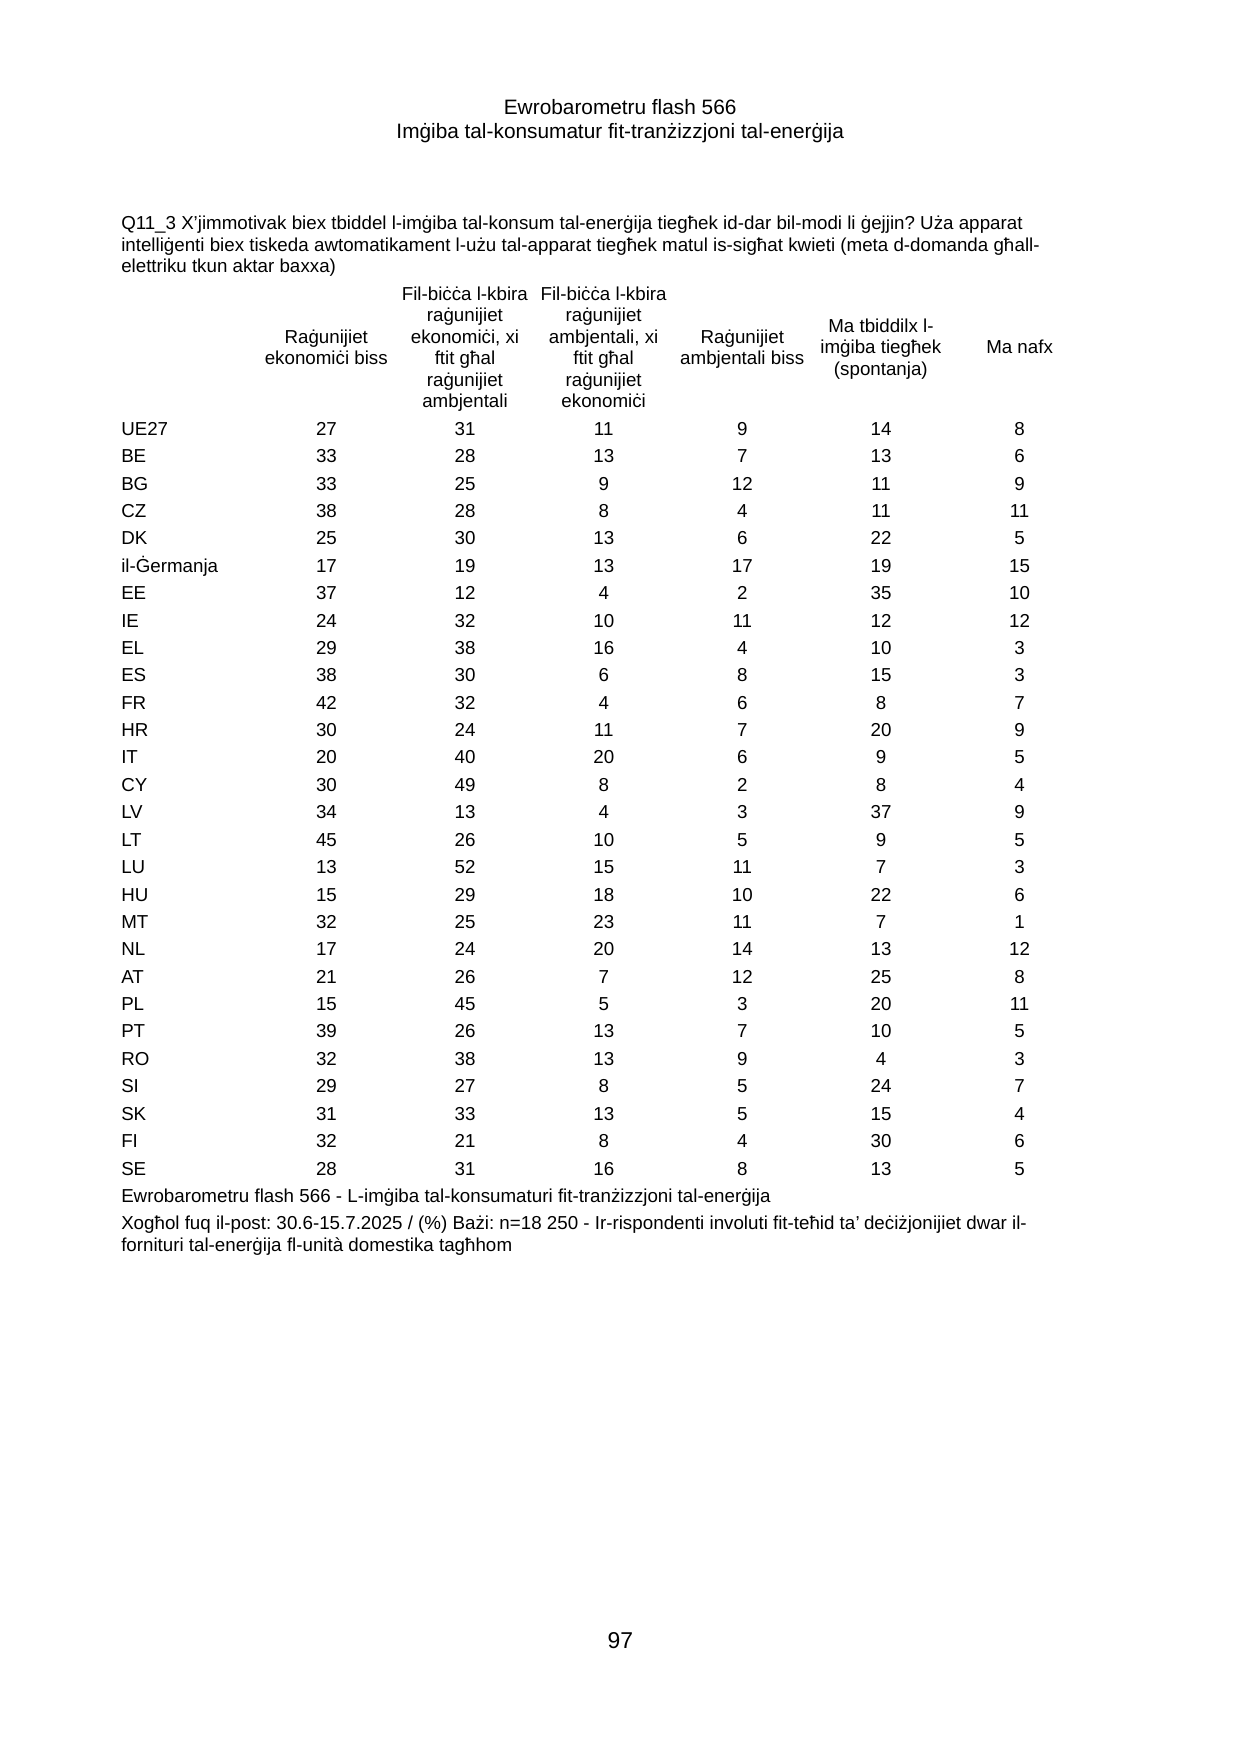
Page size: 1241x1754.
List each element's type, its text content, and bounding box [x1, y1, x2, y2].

table_cell 16 [534, 634, 673, 661]
table_cell 15 [257, 990, 395, 1017]
table_cell Raġunijiet ambjentali biss [673, 280, 811, 415]
table_cell 8 [534, 1127, 673, 1154]
table_cell 13 [534, 1045, 673, 1072]
table_cell 6 [950, 442, 1089, 469]
table_cell 4 [950, 1100, 1089, 1127]
table_cell 3 [950, 634, 1089, 661]
table_cell 4 [811, 1045, 950, 1072]
table_cell 15 [534, 853, 673, 880]
table_cell 5 [950, 1018, 1089, 1045]
table_cell 14 [673, 935, 811, 963]
table_cell 10 [811, 634, 950, 661]
table_cell 32 [257, 908, 395, 935]
table_cell 25 [395, 908, 534, 935]
table_cell 31 [395, 415, 534, 442]
table_cell 2 [673, 579, 811, 606]
table_cell 20 [811, 716, 950, 743]
table_cell Fil-biċċa l-kbira raġunijiet ekonomiċi, xi ftit għal raġunijiet ambjentali [395, 280, 534, 415]
table_cell 17 [673, 552, 811, 579]
table_cell 5 [673, 826, 811, 853]
table_cell 21 [257, 963, 395, 990]
table_cell 3 [950, 853, 1089, 880]
table_cell 6 [673, 689, 811, 716]
table_cell 9 [950, 470, 1089, 497]
table_cell 27 [395, 1072, 534, 1099]
table_cell Xogħol fuq il-post: 30.6-15.7.2025 / (%) Bażi: n=18 250 - Ir-rispondenti involuti fit-teħid ta’ deċiżjonijiet dwar il-fornituri tal-enerġija fl-unità domestika tagħhom [118, 1209, 1089, 1258]
table_cell 15 [950, 552, 1089, 579]
table_cell Ma tbiddilx l-imġiba tiegħek (spontanja) [811, 280, 950, 415]
table_cell 40 [395, 744, 534, 771]
table_cell 8 [950, 415, 1089, 442]
table_header Q11_3 X’jimmotivak biex tbiddel l-imġiba tal-konsum tal-enerġija tiegħek id-dar bil-modi li ġejjin? Uża apparat intelliġenti biex tiskeda awtomatikament l-użu tal-apparat tiegħek matul is-sigħat kwieti (meta d-domanda għall-elettriku tkun aktar baxxa) [118, 209, 1089, 279]
table_cell 12 [395, 579, 534, 606]
table_cell IT [118, 744, 257, 771]
table_cell 32 [257, 1045, 395, 1072]
table_cell 3 [950, 1045, 1089, 1072]
table_cell 33 [257, 442, 395, 469]
table_cell SE [118, 1154, 257, 1182]
table_cell 9 [811, 826, 950, 853]
table_cell 5 [673, 1072, 811, 1099]
table_cell 11 [534, 716, 673, 743]
table_cell 3 [673, 990, 811, 1017]
table_cell 4 [673, 634, 811, 661]
table_cell 30 [811, 1127, 950, 1154]
table_cell 31 [257, 1100, 395, 1127]
table_cell 7 [673, 442, 811, 469]
table_cell 7 [534, 963, 673, 990]
table_cell 8 [534, 1072, 673, 1099]
table_cell 13 [395, 798, 534, 826]
table_cell 24 [395, 935, 534, 963]
table_cell 17 [257, 935, 395, 963]
table_cell Ma nafx [950, 280, 1089, 415]
table_cell 26 [395, 963, 534, 990]
table_cell 13 [811, 1154, 950, 1182]
table_cell 9 [534, 470, 673, 497]
table_cell 22 [811, 880, 950, 908]
table_cell NL [118, 935, 257, 963]
table_cell 9 [950, 716, 1089, 743]
table_cell 49 [395, 771, 534, 798]
table_cell LU [118, 853, 257, 880]
table_cell 38 [257, 497, 395, 524]
table_cell 16 [534, 1154, 673, 1182]
table_cell 34 [257, 798, 395, 826]
table_cell 19 [395, 552, 534, 579]
table_cell FI [118, 1127, 257, 1154]
table_cell PL [118, 990, 257, 1017]
table_cell 5 [950, 744, 1089, 771]
table_cell 1 [950, 908, 1089, 935]
table_cell 13 [811, 935, 950, 963]
table_cell 2 [673, 771, 811, 798]
table_cell 38 [257, 661, 395, 689]
table_cell 35 [811, 579, 950, 606]
table_cell UE27 [118, 415, 257, 442]
table_cell 21 [395, 1127, 534, 1154]
table_cell 7 [811, 908, 950, 935]
table_cell 32 [395, 689, 534, 716]
table_cell 28 [395, 442, 534, 469]
table_cell Ewrobarometru flash 566 - L-imġiba tal-konsumaturi fit-tranżizzjoni tal-enerġija [118, 1182, 1089, 1209]
table_cell SK [118, 1100, 257, 1127]
table_cell 24 [257, 606, 395, 634]
table_cell 20 [534, 935, 673, 963]
table_cell 33 [257, 470, 395, 497]
table_cell 31 [395, 1154, 534, 1182]
table_cell 28 [257, 1154, 395, 1182]
table_cell 5 [950, 1154, 1089, 1182]
table_cell 8 [950, 963, 1089, 990]
table_cell 8 [534, 771, 673, 798]
table_cell 15 [811, 1100, 950, 1127]
table_cell CY [118, 771, 257, 798]
table_cell 38 [395, 1045, 534, 1072]
table_cell 18 [534, 880, 673, 908]
table_cell 4 [673, 1127, 811, 1154]
table_cell 4 [534, 689, 673, 716]
table_cell 6 [950, 1127, 1089, 1154]
table_cell 11 [811, 470, 950, 497]
table_cell BG [118, 470, 257, 497]
table_cell 10 [534, 826, 673, 853]
table_cell 5 [950, 524, 1089, 552]
table_cell 7 [950, 1072, 1089, 1099]
table_cell 19 [811, 552, 950, 579]
table_cell 32 [257, 1127, 395, 1154]
table_cell 13 [534, 1018, 673, 1045]
table_cell 13 [534, 552, 673, 579]
table_cell EL [118, 634, 257, 661]
table_cell 13 [534, 524, 673, 552]
table_cell 12 [950, 935, 1089, 963]
table_cell Raġunijiet ekonomiċi biss [257, 280, 395, 415]
table_cell 11 [673, 908, 811, 935]
table_cell CZ [118, 497, 257, 524]
table_cell MT [118, 908, 257, 935]
table_cell 39 [257, 1018, 395, 1045]
table_cell 8 [811, 689, 950, 716]
table_cell ES [118, 661, 257, 689]
table_cell 11 [673, 606, 811, 634]
table_cell 6 [950, 880, 1089, 908]
table_cell PT [118, 1018, 257, 1045]
table_cell 33 [395, 1100, 534, 1127]
table_cell 8 [673, 661, 811, 689]
table_cell 29 [257, 634, 395, 661]
table_cell 6 [673, 524, 811, 552]
table_cell 12 [673, 963, 811, 990]
table_cell 38 [395, 634, 534, 661]
table_cell 22 [811, 524, 950, 552]
table_cell 10 [673, 880, 811, 908]
table_cell 30 [395, 661, 534, 689]
table_cell LT [118, 826, 257, 853]
table_cell AT [118, 963, 257, 990]
table_cell SI [118, 1072, 257, 1099]
table_cell 32 [395, 606, 534, 634]
table_cell 26 [395, 1018, 534, 1045]
table_cell 13 [534, 442, 673, 469]
table_cell 4 [534, 798, 673, 826]
table_cell 10 [534, 606, 673, 634]
table_cell 25 [395, 470, 534, 497]
table_cell IE [118, 606, 257, 634]
table_cell 8 [673, 1154, 811, 1182]
table_cell 30 [257, 716, 395, 743]
table_cell 3 [673, 798, 811, 826]
table_cell 14 [811, 415, 950, 442]
table_cell 30 [395, 524, 534, 552]
table_cell 4 [534, 579, 673, 606]
table_cell 30 [257, 771, 395, 798]
table_cell 52 [395, 853, 534, 880]
table_cell 10 [811, 1018, 950, 1045]
table_cell [118, 280, 257, 415]
table_cell 8 [534, 497, 673, 524]
table_cell HR [118, 716, 257, 743]
table_cell 15 [811, 661, 950, 689]
table_cell 28 [395, 497, 534, 524]
table_cell 7 [673, 1018, 811, 1045]
table_cell 7 [673, 716, 811, 743]
table_cell 11 [673, 853, 811, 880]
table_cell 20 [534, 744, 673, 771]
table_cell 13 [811, 442, 950, 469]
table_cell 9 [811, 744, 950, 771]
table_cell Fil-biċċa l-kbira raġunijiet ambjentali, xi ftit għal raġunijiet ekonomiċi [534, 280, 673, 415]
table_cell 29 [395, 880, 534, 908]
table_cell 25 [811, 963, 950, 990]
table_cell 42 [257, 689, 395, 716]
table_cell 7 [811, 853, 950, 880]
table_cell 9 [673, 415, 811, 442]
table_cell EE [118, 579, 257, 606]
table_cell 11 [950, 990, 1089, 1017]
table_cell DK [118, 524, 257, 552]
table_cell 7 [950, 689, 1089, 716]
table_cell 12 [811, 606, 950, 634]
table_cell il-Ġermanja [118, 552, 257, 579]
table_cell 24 [395, 716, 534, 743]
table_cell 12 [673, 470, 811, 497]
table_cell 11 [534, 415, 673, 442]
table_cell 10 [950, 579, 1089, 606]
table_cell HU [118, 880, 257, 908]
table_cell 20 [811, 990, 950, 1017]
table_cell 23 [534, 908, 673, 935]
table_cell 26 [395, 826, 534, 853]
table_cell 15 [257, 880, 395, 908]
table_cell 6 [534, 661, 673, 689]
table_cell 37 [811, 798, 950, 826]
table_cell 8 [811, 771, 950, 798]
table_cell 4 [673, 497, 811, 524]
table_cell 4 [950, 771, 1089, 798]
table_cell 9 [950, 798, 1089, 826]
table_cell 11 [950, 497, 1089, 524]
table_cell 45 [395, 990, 534, 1017]
table_cell 5 [534, 990, 673, 1017]
table_cell 27 [257, 415, 395, 442]
table_cell 11 [811, 497, 950, 524]
table_cell FR [118, 689, 257, 716]
table_cell 45 [257, 826, 395, 853]
table_cell 5 [950, 826, 1089, 853]
table_cell 3 [950, 661, 1089, 689]
table_cell 13 [534, 1100, 673, 1127]
table_cell 5 [673, 1100, 811, 1127]
table_cell 20 [257, 744, 395, 771]
table_cell 9 [673, 1045, 811, 1072]
table_cell LV [118, 798, 257, 826]
table_cell 17 [257, 552, 395, 579]
table_cell 37 [257, 579, 395, 606]
table_cell 12 [950, 606, 1089, 634]
table_cell 29 [257, 1072, 395, 1099]
table_cell 24 [811, 1072, 950, 1099]
table_cell 13 [257, 853, 395, 880]
table_cell 25 [257, 524, 395, 552]
table_cell 6 [673, 744, 811, 771]
table_cell RO [118, 1045, 257, 1072]
table_cell BE [118, 442, 257, 469]
